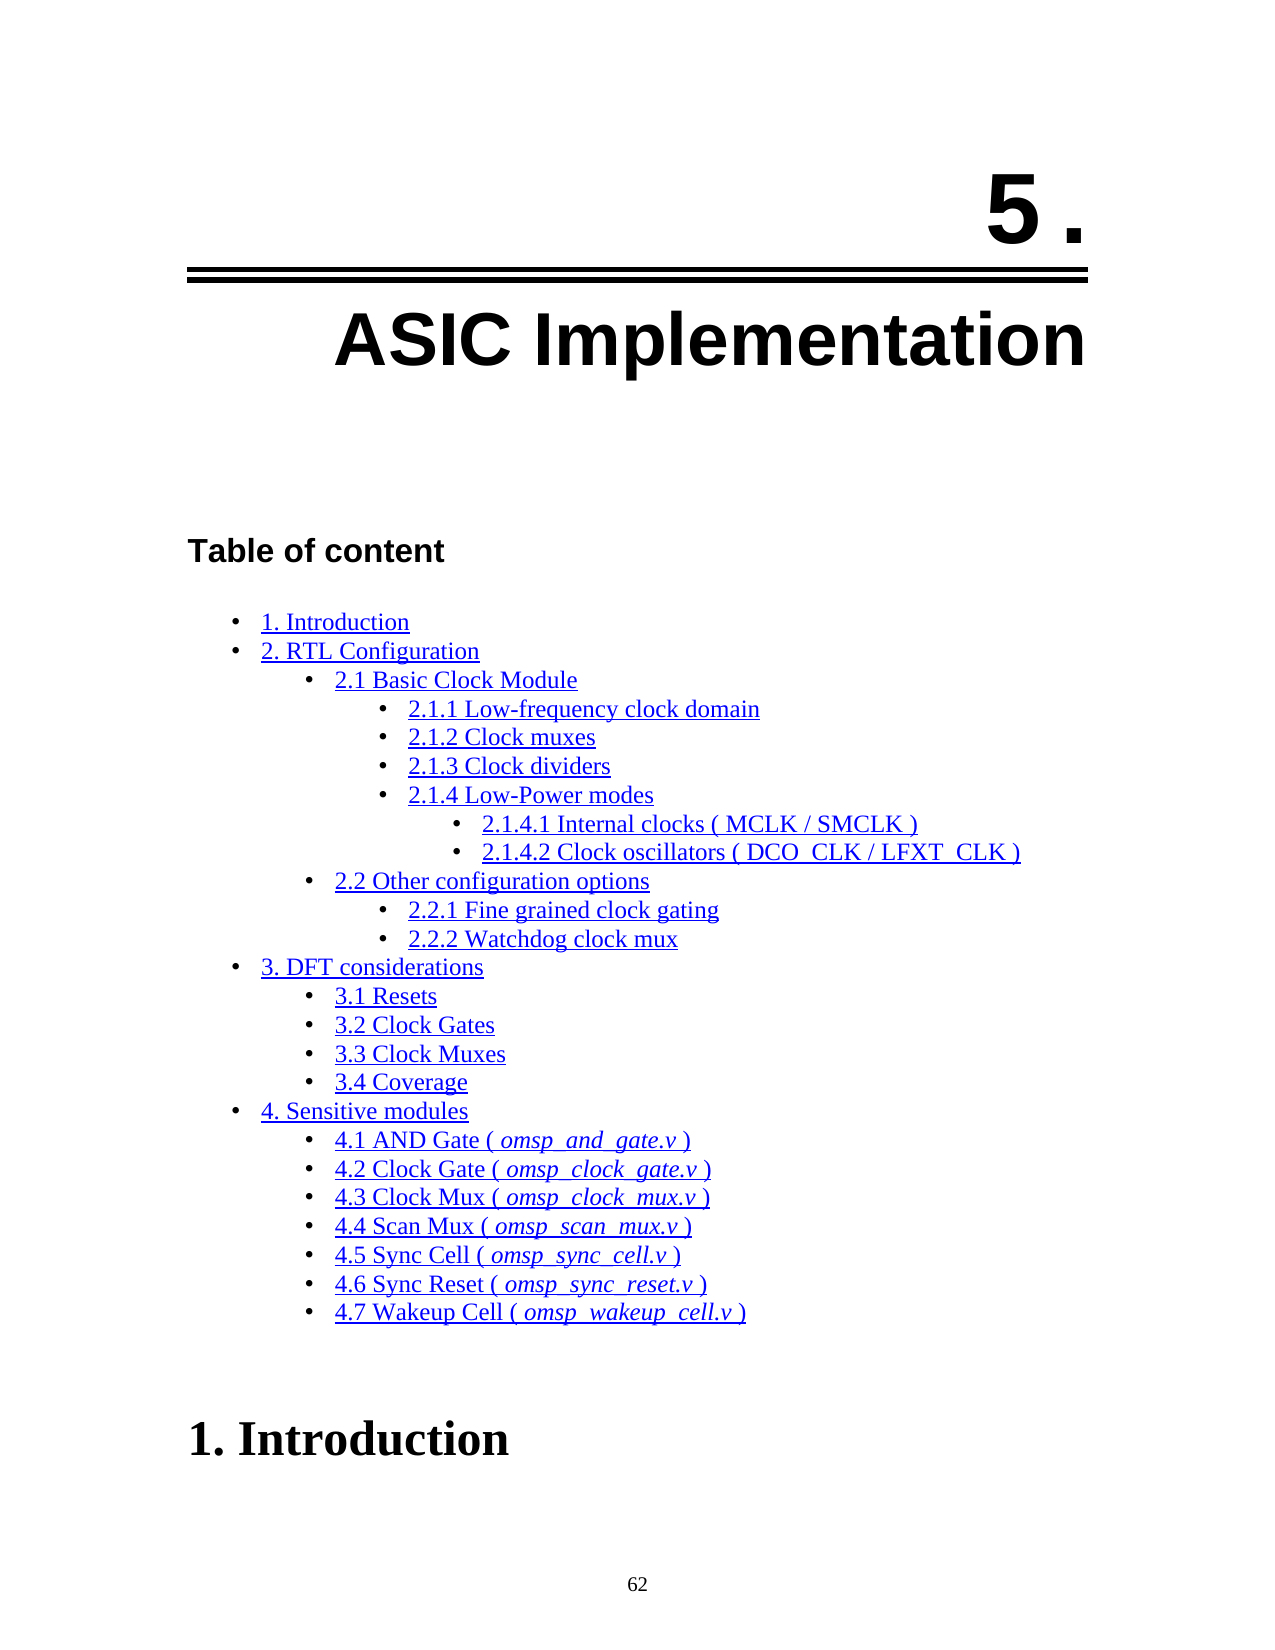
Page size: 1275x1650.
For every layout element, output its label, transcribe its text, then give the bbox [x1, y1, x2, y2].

list 2.1.4.1 Internal clocks ( MCLK / SMCLK ) [452, 809, 1088, 837]
list 1. Introduction [231, 607, 1088, 636]
list 4. Sensitive modules [231, 1096, 1088, 1125]
list 2.2.1 Fine grained clock gating [379, 895, 1088, 924]
list 3.1 Resets [305, 981, 1088, 1010]
subtitle [187, 272, 1088, 277]
list 2.1.4.2 Clock oscillators ( DCO_CLK / LFXT_CLK ) [452, 837, 1088, 866]
text 1. Introduction [187, 1409, 1088, 1466]
list 4.6 Sync Reset ( omsp_sync_reset.v ) [305, 1269, 1088, 1297]
list 4.7 Wakeup Cell ( omsp_wakeup_cell.v ) [305, 1297, 1088, 1326]
list 2. RTL Configuration [231, 636, 1088, 665]
list 2.2.2 Watchdog clock mux [379, 924, 1088, 952]
list 2.1.4 Low-Power modes [379, 780, 1088, 809]
list 3.4 Coverage [305, 1067, 1088, 1096]
list 4.1 AND Gate ( omsp_and_gate.v ) [305, 1125, 1088, 1154]
subtitle . [187, 150, 1088, 267]
list 3.2 Clock Gates [305, 1010, 1088, 1039]
list 2.1.3 Clock dividers [379, 751, 1088, 780]
subtitle Table of content [187, 531, 1088, 570]
list 4.2 Clock Gate ( omsp_clock_gate.v ) [305, 1154, 1088, 1182]
list 4.5 Sync Cell ( omsp_sync_cell.v ) [305, 1240, 1088, 1269]
list 3. DFT considerations [231, 952, 1088, 981]
list 3.3 Clock Muxes [305, 1039, 1088, 1067]
list 2.1.1 Low-frequency clock domain [379, 694, 1088, 722]
list 4.4 Scan Mux ( omsp_scan_mux.v ) [305, 1211, 1088, 1240]
list 2.1 Basic Clock Module [305, 665, 1088, 694]
subtitle ASIC Implementation [187, 295, 1088, 381]
list 2.1.2 Clock muxes [379, 722, 1088, 751]
list 4.3 Clock Mux ( omsp_clock_mux.v ) [305, 1182, 1088, 1211]
list 2.2 Other configuration options [305, 866, 1088, 895]
